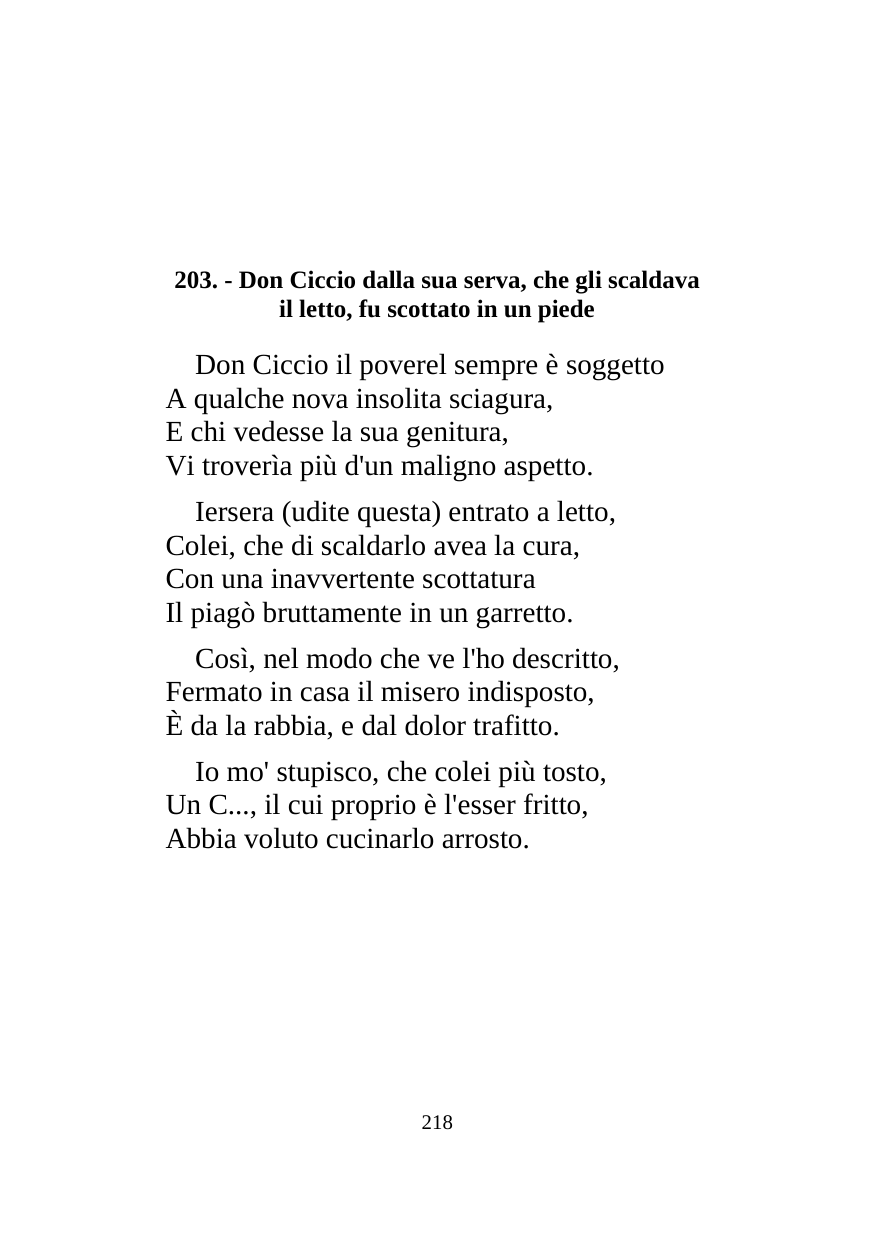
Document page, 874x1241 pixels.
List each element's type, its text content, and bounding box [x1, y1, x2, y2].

text Don Ciccio il poverel sempre è soggetto A qualche nova insolita sciagura, E chi vedesse la sua genitura, Vi troverìa più d'un maligno aspetto. [165, 347, 768, 482]
text Iersera (udite questa) entrato a letto, Colei, che di scaldarlo avea la cura, Con una inavvertente scottatura Il piagò bruttamente in un garretto. [165, 494, 768, 628]
text Così, nel modo che ve l'ho descritto, Fermato in casa il misero indisposto, È da la rabbia, e dal dolor trafitto. [165, 641, 768, 741]
text Io mo' stupisco, che colei più tosto, Un C..., il cui proprio è l'esser fritto, Abbia voluto cucinarlo arrosto. [165, 754, 768, 854]
text 203. - Don Ciccio dalla sua serva, che gli scaldava il letto, fu scottato in un piede [106, 265, 768, 322]
